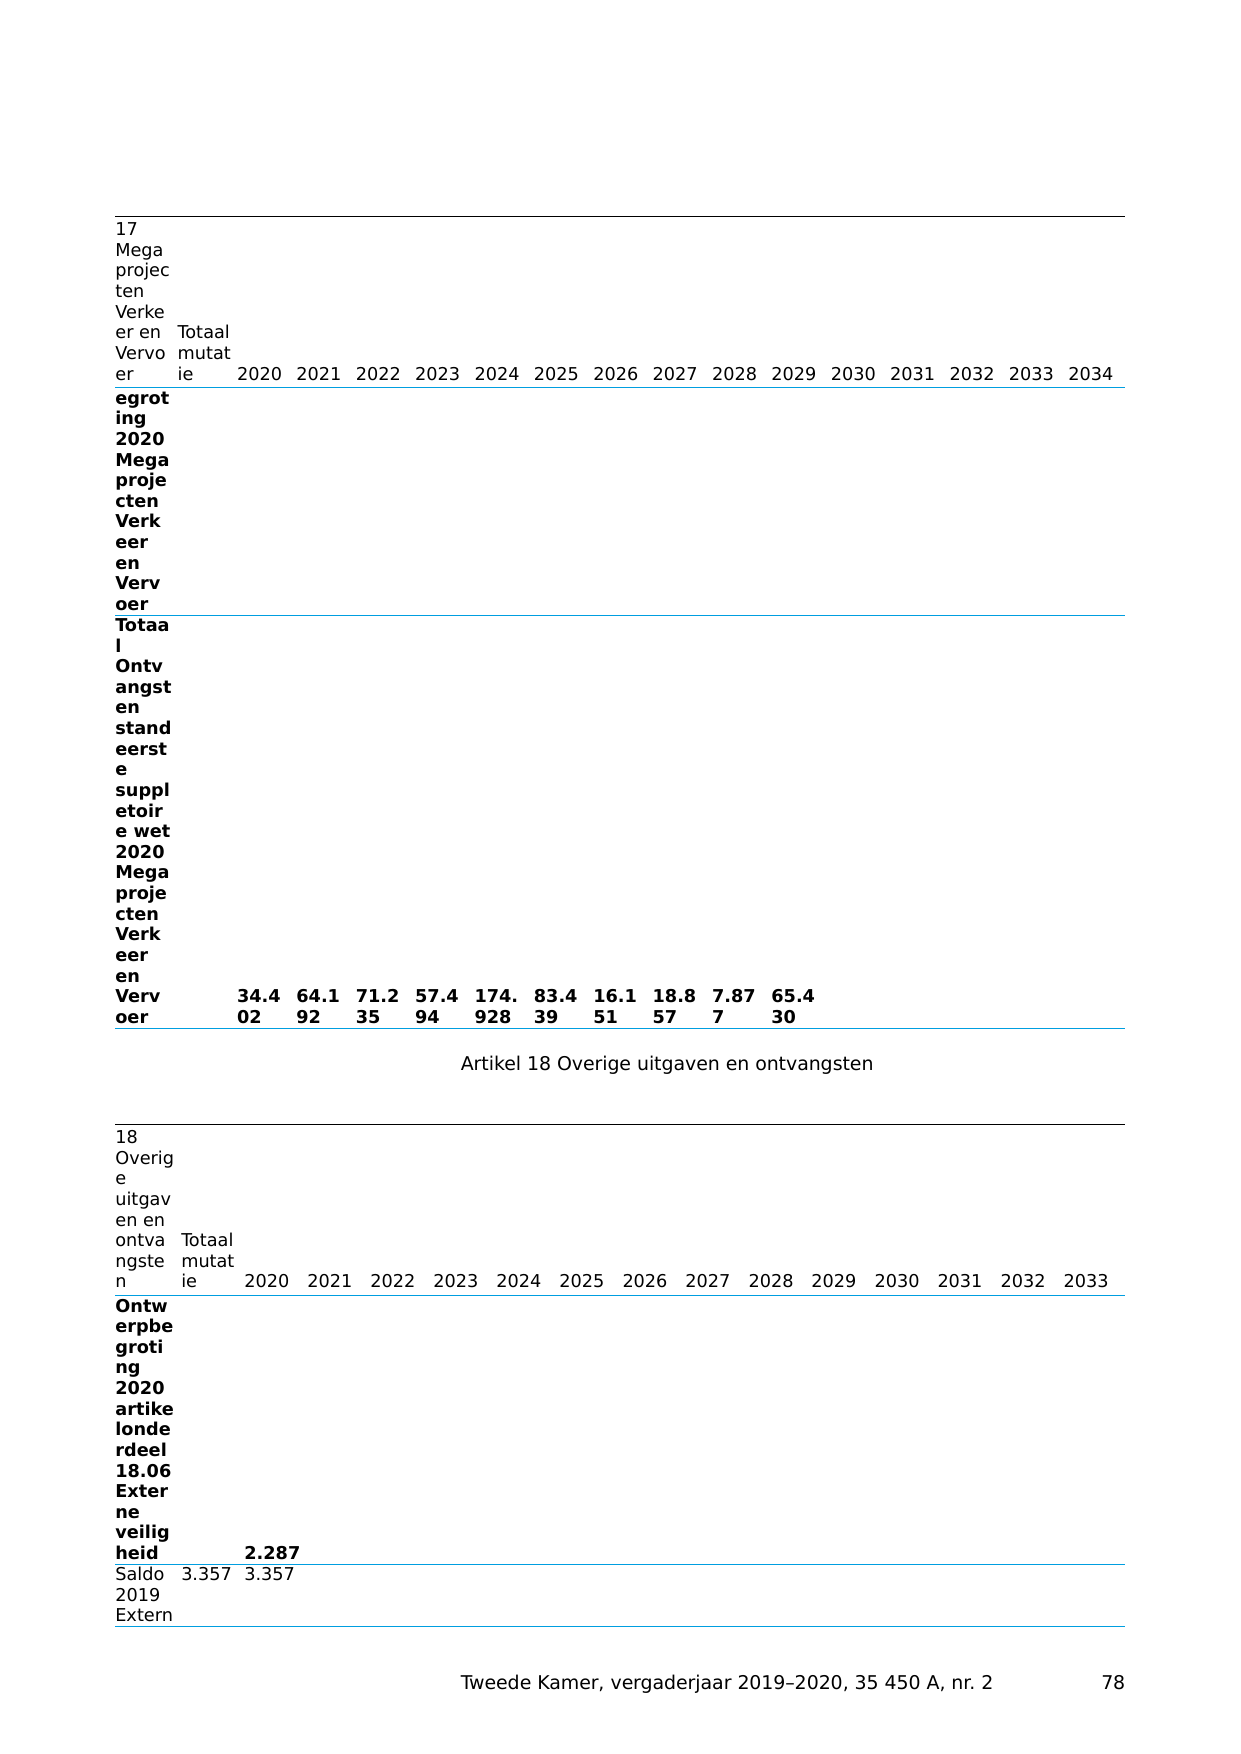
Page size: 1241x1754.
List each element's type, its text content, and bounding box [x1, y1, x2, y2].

table_cell 71.235 [353, 616, 412, 1027]
table_cell [808, 1296, 871, 1564]
table_cell [934, 1565, 997, 1626]
table_cell [556, 1565, 619, 1626]
table_cell 2025 [531, 217, 590, 387]
table_cell 64.192 [293, 616, 353, 1027]
table_cell Totaal mutatie [175, 217, 234, 387]
table_cell 2028 [745, 1125, 808, 1295]
table_cell [412, 388, 471, 614]
table_cell 3.357 [178, 1565, 241, 1626]
table_cell 174.928 [471, 616, 531, 1027]
table_cell 2030 [871, 1125, 934, 1295]
table_cell [946, 388, 1006, 614]
table_cell 2024 [471, 217, 531, 387]
table_cell 2031 [887, 217, 946, 387]
table_cell 57.494 [412, 616, 471, 1027]
table_cell [887, 616, 946, 1027]
table_cell 2033 [1060, 1125, 1125, 1295]
table_cell Totaal mutatie [178, 1125, 241, 1295]
table_cell [828, 616, 887, 1027]
table_cell [178, 1296, 241, 1564]
table_cell 2028 [709, 217, 768, 387]
table_cell [353, 388, 412, 614]
table_cell [998, 1296, 1060, 1564]
table_cell 2022 [367, 1125, 430, 1295]
table_cell [531, 388, 590, 614]
table_cell 2.287 [241, 1296, 304, 1564]
table_cell [887, 388, 946, 614]
table_cell [471, 388, 531, 614]
table_cell [682, 1565, 745, 1626]
table_cell 83.439 [531, 616, 590, 1027]
table_cell [590, 388, 649, 614]
table_cell [367, 1565, 430, 1626]
table_cell [304, 1296, 367, 1564]
table_cell [650, 388, 709, 614]
table_header Artikel 17 Megaprojecten verkeer en vervoer [115, 191, 1125, 216]
table_cell 2032 [998, 1125, 1060, 1295]
table_cell [493, 1565, 556, 1626]
table_cell Saldo 2019 Extern [115, 1565, 178, 1626]
table_cell [998, 1565, 1060, 1626]
table_cell 2030 [828, 217, 887, 387]
table_cell 2033 [1006, 217, 1065, 387]
table_cell 7.877 [709, 616, 768, 1027]
table_cell 2024 [493, 1125, 556, 1295]
table_cell [871, 1296, 934, 1564]
table_cell [709, 388, 768, 614]
table_cell 2022 [353, 217, 412, 387]
table_cell 18 Overige uitgaven en ontvangsten [115, 1125, 178, 1295]
table_cell 2034 [1065, 217, 1125, 387]
table_cell [745, 1565, 808, 1626]
table_cell [234, 388, 293, 614]
table_cell [304, 1565, 367, 1626]
table_cell 2027 [682, 1125, 745, 1295]
table_cell [293, 388, 353, 614]
table_cell [1065, 388, 1125, 614]
table_cell [556, 1296, 619, 1564]
table_cell Totaal Ontvangsten stand eerste suppletoire wet 2020 Megaprojecten Verkeer en Vervoer [115, 616, 174, 1027]
table_cell 2021 [304, 1125, 367, 1295]
table_cell 2023 [412, 217, 471, 387]
table_cell [1060, 1565, 1125, 1626]
title Artikel 18 Overige uitgaven en ontvangsten [461, 1053, 1125, 1075]
table_cell 2025 [556, 1125, 619, 1295]
table_cell Ontwerpbegroting 2020 artikelonderdeel 18.06 Externe veiligheid [115, 1296, 178, 1564]
table_cell 2020 [241, 1125, 304, 1295]
table_cell [175, 388, 234, 614]
table_cell [1006, 616, 1065, 1027]
table_cell [1006, 388, 1065, 614]
table_cell [1065, 616, 1125, 1027]
table_header Artikel 18 Overige uitgaven en ontvangsten [115, 1099, 1125, 1124]
table_cell [946, 616, 1006, 1027]
table_cell egroting 2020 Megaprojecten Verkeer en Vervoer [115, 388, 174, 614]
table_cell [1060, 1296, 1125, 1564]
table_cell [808, 1565, 871, 1626]
table_cell [367, 1296, 430, 1564]
table_cell 3.357 [241, 1565, 304, 1626]
table_cell 2026 [619, 1125, 682, 1295]
table_cell [682, 1296, 745, 1564]
table_cell 2031 [934, 1125, 997, 1295]
table_cell 18.857 [650, 616, 709, 1027]
table_cell [430, 1296, 493, 1564]
table_cell [934, 1296, 997, 1564]
table_cell 2029 [808, 1125, 871, 1295]
table_cell [493, 1296, 556, 1564]
table_cell [768, 388, 828, 614]
table_cell 2023 [430, 1125, 493, 1295]
table_cell [619, 1296, 682, 1564]
table_cell 2021 [293, 217, 353, 387]
table_cell 17 Megaprojecten Verkeer en Vervoer [115, 217, 174, 387]
table_cell [175, 616, 234, 1027]
table_cell [619, 1565, 682, 1626]
table_cell 2029 [768, 217, 828, 387]
table_cell 2032 [946, 217, 1006, 387]
table_cell 2027 [650, 217, 709, 387]
table_cell 65.430 [768, 616, 828, 1027]
table_cell [828, 388, 887, 614]
table_cell [871, 1565, 934, 1626]
table_cell [430, 1565, 493, 1626]
table_cell 16.151 [590, 616, 649, 1027]
table_cell 2026 [590, 217, 649, 387]
table_cell [745, 1296, 808, 1564]
table_cell 2020 [234, 217, 293, 387]
table_cell 34.402 [234, 616, 293, 1027]
